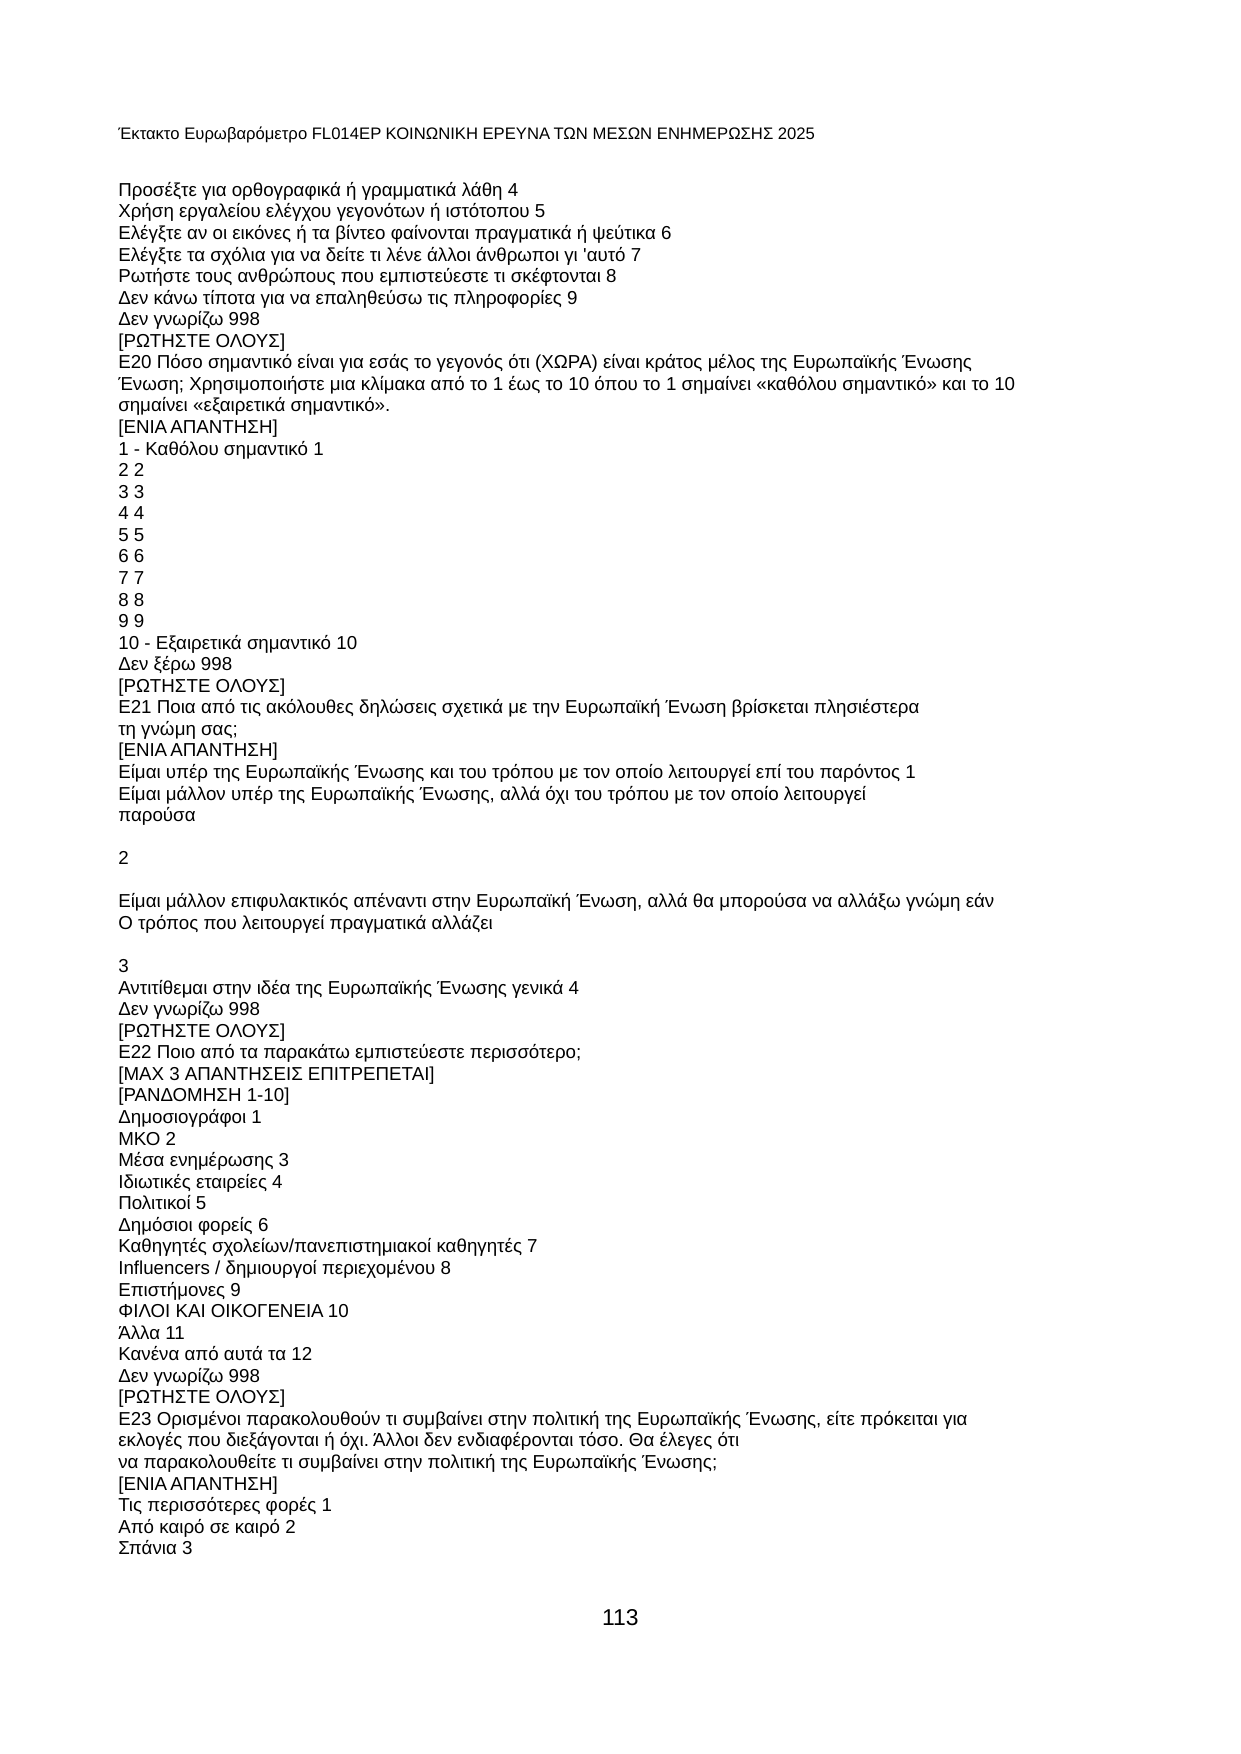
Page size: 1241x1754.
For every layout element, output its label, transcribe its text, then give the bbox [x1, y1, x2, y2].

text 4 4 [118, 502, 1122, 524]
text Ένωση; Χρησιμοποιήστε μια κλίμακα από το 1 έως το 10 όπου το 1 σημαίνει «καθόλου σημαντικό» και το 10 [118, 373, 1122, 394]
text Προσέξτε για ορθογραφικά ή γραμματικά λάθη 4 [118, 179, 1122, 200]
text 1 - Καθόλου σημαντικό 1 [118, 437, 1122, 459]
text Είμαι υπέρ της Ευρωπαϊκής Ένωσης και του τρόπου με τον οποίο λειτουργεί επί του παρόντος 1 [118, 761, 1122, 782]
text Ελέγξτε τα σχόλια για να δείτε τι λένε άλλοι άνθρωποι γι 'αυτό 7 [118, 243, 1122, 265]
text να παρακολουθείτε τι συμβαίνει στην πολιτική της Ευρωπαϊκής Ένωσης; [118, 1451, 1122, 1472]
text Μέσα ενημέρωσης 3 [118, 1149, 1122, 1171]
text Ε21 Ποια από τις ακόλουθες δηλώσεις σχετικά με την Ευρωπαϊκή Ένωση βρίσκεται πλησιέστερα [118, 696, 1122, 718]
text Influencers / δημιουργοί περιεχομένου 8 [118, 1257, 1122, 1278]
text σημαίνει «εξαιρετικά σημαντικό». [118, 394, 1122, 416]
text 5 5 [118, 524, 1122, 545]
text Ιδιωτικές εταιρείες 4 [118, 1171, 1122, 1192]
text Ε20 Πόσο σημαντικό είναι για εσάς το γεγονός ότι (ΧΩΡΑ) είναι κράτος μέλος της Ευρωπαϊκής Ένωσης [118, 351, 1122, 373]
text Ε22 Ποιο από τα παρακάτω εμπιστεύεστε περισσότερο; [118, 1041, 1122, 1063]
text Κανένα από αυτά τα 12 [118, 1343, 1122, 1364]
text Από καιρό σε καιρό 2 [118, 1516, 1122, 1537]
text Ε23 Ορισμένοι παρακολουθούν τι συμβαίνει στην πολιτική της Ευρωπαϊκής Ένωσης, είτε πρόκειται για [118, 1408, 1122, 1429]
text τη γνώμη σας; [118, 718, 1122, 739]
text Καθηγητές σχολείων/πανεπιστημιακοί καθηγητές 7 [118, 1235, 1122, 1257]
text Αντιτίθεμαι στην ιδέα της Ευρωπαϊκής Ένωσης γενικά 4 [118, 976, 1122, 998]
text 9 9 [118, 610, 1122, 631]
text Δεν κάνω τίποτα για να επαληθεύσω τις πληροφορίες 9 [118, 286, 1122, 308]
text [ΡΑΝΔΟΜΗΣΗ 1-10] [118, 1084, 1122, 1106]
text παρούσα [118, 804, 1122, 826]
text [ΡΩΤΗΣΤΕ ΟΛΟΥΣ] [118, 674, 1122, 696]
text Δεν γνωρίζω 998 [118, 308, 1122, 329]
text 3 [118, 955, 1122, 976]
text [MAX 3 ΑΠΑΝΤΗΣΕΙΣ ΕΠΙΤΡΕΠΕΤΑΙ] [118, 1063, 1122, 1084]
text Είμαι μάλλον υπέρ της Ευρωπαϊκής Ένωσης, αλλά όχι του τρόπου με τον οποίο λειτουργεί [118, 782, 1122, 804]
text Σπάνια 3 [118, 1537, 1122, 1559]
text Ρωτήστε τους ανθρώπους που εμπιστεύεστε τι σκέφτονται 8 [118, 265, 1122, 286]
text Ελέγξτε αν οι εικόνες ή τα βίντεο φαίνονται πραγματικά ή ψεύτικα 6 [118, 222, 1122, 243]
text Χρήση εργαλείου ελέγχου γεγονότων ή ιστότοπου 5 [118, 200, 1122, 222]
text Επιστήμονες 9 [118, 1278, 1122, 1300]
text Δημοσιογράφοι 1 [118, 1106, 1122, 1127]
text [ΕΝΙΑ ΑΠΑΝΤΗΣΗ] [118, 416, 1122, 437]
text [ΡΩΤΗΣΤΕ ΟΛΟΥΣ] [118, 329, 1122, 351]
text Είμαι μάλλον επιφυλακτικός απέναντι στην Ευρωπαϊκή Ένωση, αλλά θα μπορούσα να αλλάξω γνώμη εάν [118, 890, 1122, 912]
text Άλλα 11 [118, 1321, 1122, 1343]
text [ΡΩΤΗΣΤΕ ΟΛΟΥΣ] [118, 1019, 1122, 1041]
text 8 8 [118, 588, 1122, 610]
text 3 3 [118, 481, 1122, 502]
text 2 2 [118, 459, 1122, 481]
text [ΡΩΤΗΣΤΕ ΟΛΟΥΣ] [118, 1386, 1122, 1408]
text Ο τρόπος που λειτουργεί πραγματικά αλλάζει [118, 912, 1122, 933]
text εκλογές που διεξάγονται ή όχι. Άλλοι δεν ενδιαφέρονται τόσο. Θα έλεγες ότι [118, 1429, 1122, 1451]
text [ΕΝΙΑ ΑΠΑΝΤΗΣΗ] [118, 739, 1122, 761]
text Δεν γνωρίζω 998 [118, 998, 1122, 1019]
text ΜΚΟ 2 [118, 1127, 1122, 1149]
text Τις περισσότερες φορές 1 [118, 1494, 1122, 1516]
text 6 6 [118, 545, 1122, 567]
text ΦΙΛΟΙ ΚΑΙ ΟΙΚΟΓΕΝΕΙΑ 10 [118, 1300, 1122, 1321]
text Πολιτικοί 5 [118, 1192, 1122, 1214]
text Δημόσιοι φορείς 6 [118, 1214, 1122, 1235]
text [ΕΝΙΑ ΑΠΑΝΤΗΣΗ] [118, 1472, 1122, 1494]
text 10 - Εξαιρετικά σημαντικό 10 [118, 631, 1122, 653]
text 2 [118, 847, 1122, 869]
text Δεν γνωρίζω 998 [118, 1364, 1122, 1386]
text 7 7 [118, 567, 1122, 588]
text Δεν ξέρω 998 [118, 653, 1122, 674]
